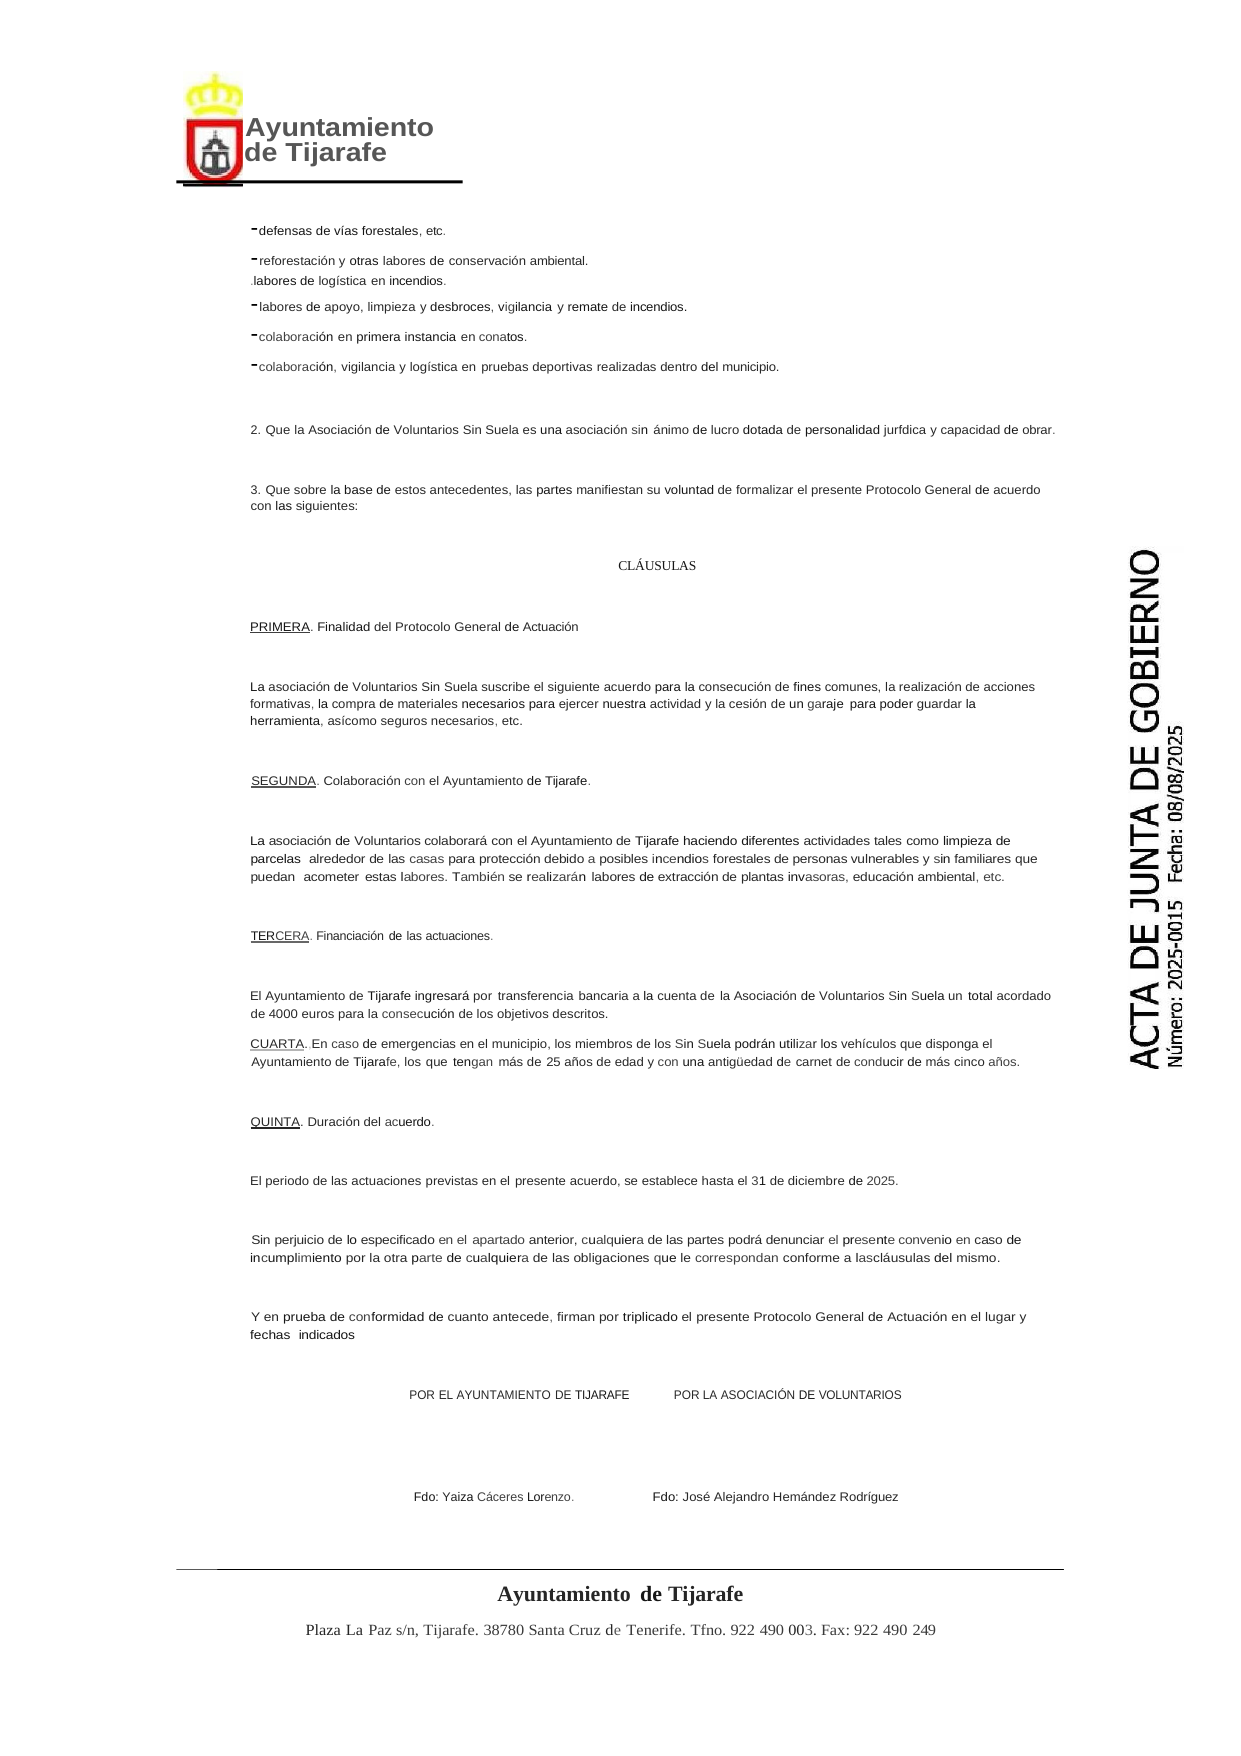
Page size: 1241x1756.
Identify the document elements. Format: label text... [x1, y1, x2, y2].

text El Ayuntamiento de Tijarafe ingresará por transferencia bancaria a la cuenta de la Asociación de Voluntarios Sin Suela un total acordado de 4000 euros para la consecución de los objetivos descritos. [250, 988, 1060, 1021]
text QUINTA. Duración del acuerdo. [250, 1115, 1199, 1129]
text Fdo: Yaiza Cáceres Lorenzo. Fdo: José Alejandro Hemández Rodríguez [414, 1490, 1199, 1504]
list defensas de vías forestales, etc. [250, 214, 1199, 240]
text CUARTA.,En caso de emergencias en el municipio, los miembros de los Sin Suela podrán utilizar los vehículos que disponga el Ayuntamiento de Tijarafe, los que tengan más de 25 años de edad y con una antigüedad de carnet de conducir de más cinco años. [250, 1037, 1060, 1069]
text TERCERA. Financiación de las actuaciones. [251, 928, 1127, 943]
list colaboración, vigilancia y logística en pruebas deportivas realizadas dentro del municipio. [250, 350, 1199, 377]
text Y en prueba de conformidad de cuanto antecede, firman por triplicado el presente Protocolo General de Actuación en el lugar y fechas indicados [250, 1310, 1060, 1342]
text PRIMERA. Finalidad del Protocolo General de Actuación [250, 619, 1127, 633]
list colaboración en primera instancia en conatos. [250, 320, 1199, 347]
text Sin perjuicio de lo especificado en el apartado anterior, cualquiera de las partes podrá denunciar el presente convenio en caso de incumplimiento por la otra parte de cualquiera de las obligaciones que le correspondan conforme a lascláusulas del mismo. [250, 1232, 1060, 1265]
text El periodo de las actuaciones previstas en el presente acuerdo, se establece hasta el 31 de diciembre de 2025. [250, 1173, 1199, 1188]
text .labores de logística en incendios. [250, 274, 1199, 288]
text La asociación de Voluntarios Sin Suela suscribe el siguiente acuerdo para la consecución de fines comunes, la realización de acciones formativas, la compra de materiales necesarios para ejercer nuestra actividad y la cesión de un garaje para poder guardar la herramienta, asícomo seguros necesarios, etc. [250, 679, 1044, 728]
text SEGUNDA. Colaboración con el Ayuntamiento de Tijarafe. [251, 774, 1127, 788]
list Que sobre la base de estos antecedentes, las partes manifiestan su voluntad de formalizar el presente Protocolo General de acuerdo con las siguientes: [250, 482, 1051, 513]
text La asociación de Voluntarios colaborará con el Ayuntamiento de Tijarafe haciendo diferentes actividades tales como limpieza de parcelas alrededor de las casas para protección debido a posibles incendios forestales de personas vulnerables y sin familiares que puedan acometer estas labores. También se realizarán labores de extracción de plantas invasoras, educación ambiental, etc. [250, 834, 1060, 884]
list labores de apoyo, limpieza y desbroces, vigilancia y remate de incendios. [250, 290, 1199, 317]
text CLÁUSULAS [243, 558, 1072, 574]
text POR EL AYUNTAMIENTO DE TIJARAFE POR LA ASOCIACIÓN DE VOLUNTARIOS [409, 1388, 1199, 1402]
list reforestación y otras labores de conservación ambiental. [250, 244, 1199, 270]
list Que la Asociación de Voluntarios Sin Suela es una asociación sin ánimo de lucro dotada de personalidad jurfdica y capacidad de obrar. [250, 422, 1199, 437]
